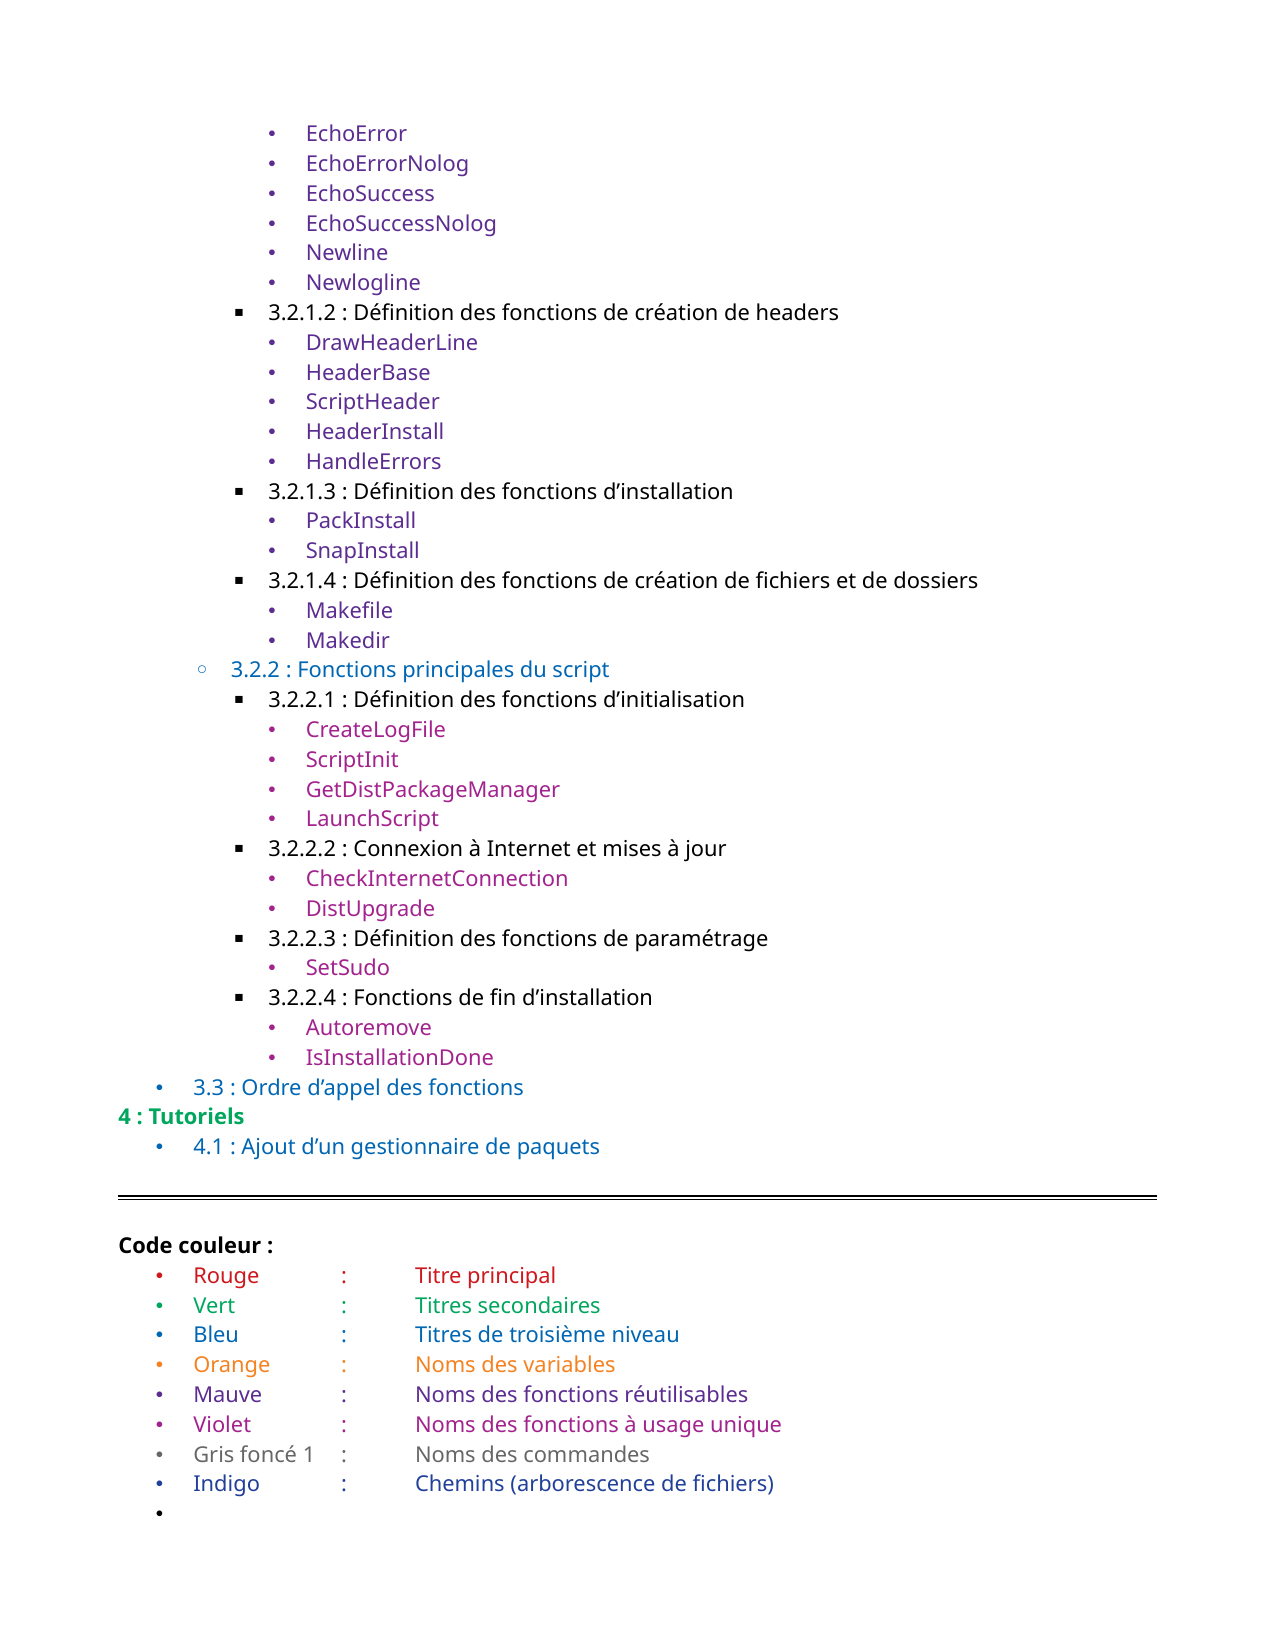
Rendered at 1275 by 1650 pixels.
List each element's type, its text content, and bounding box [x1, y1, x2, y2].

list Rouge : Titre principal [156, 1260, 1157, 1290]
list GetDistPackageManager [268, 773, 1157, 803]
text 4 : Tutoriels [118, 1101, 1157, 1131]
list Vert : Titres secondaires [156, 1290, 1157, 1319]
list 3.2.2.2 : Connexion à Internet et mises à jour [231, 833, 1157, 863]
list Makefile [268, 595, 1157, 624]
list 4.1 : Ajout d’un gestionnaire de paquets [156, 1131, 1157, 1161]
list LaunchScript [268, 803, 1157, 833]
list 3.2.1.4 : Définition des fonctions de création de fichiers et de dossiers [231, 565, 1157, 595]
list ScriptHeader [268, 386, 1157, 416]
list DistUpgrade [268, 893, 1157, 922]
list 3.2.1.2 : Définition des fonctions de création de headers [231, 297, 1157, 327]
list Bleu : Titres de troisième niveau [156, 1319, 1157, 1349]
list HeaderBase [268, 356, 1157, 386]
list HandleErrors [268, 446, 1157, 476]
list Newline [268, 237, 1157, 267]
list 3.2.2.1 : Définition des fonctions d’initialisation [231, 684, 1157, 714]
list 3.2.1.3 : Définition des fonctions d’installation [231, 476, 1157, 505]
text Code couleur : [118, 1230, 1157, 1260]
list CheckInternetConnection [268, 863, 1157, 893]
list 3.2.2.3 : Définition des fonctions de paramétrage [231, 922, 1157, 952]
list HeaderInstall [268, 416, 1157, 446]
list 3.3 : Ordre d’appel des fonctions [156, 1071, 1157, 1101]
list Indigo : Chemins (arborescence de fichiers) [156, 1468, 1157, 1498]
list IsInstallationDone [268, 1042, 1157, 1071]
list Orange : Noms des variables [156, 1349, 1157, 1379]
list EchoSuccessNolog [268, 207, 1157, 237]
list EchoSuccess [268, 178, 1157, 207]
list Gris foncé 1 : Noms des commandes [156, 1439, 1157, 1468]
list Newlogline [268, 267, 1157, 297]
list DrawHeaderLine [268, 327, 1157, 356]
list PackInstall [268, 505, 1157, 535]
list SetSudo [268, 952, 1157, 982]
list EchoErrorNolog [268, 148, 1157, 178]
list 3.2.2.4 : Fonctions de fin d’installation [231, 982, 1157, 1012]
list SnapInstall [268, 535, 1157, 565]
list Autoremove [268, 1012, 1157, 1042]
list 3.2.2 : Fonctions principales du script [193, 654, 1157, 684]
list Mauve : Noms des fonctions réutilisables [156, 1379, 1157, 1409]
list Violet : Noms des fonctions à usage unique [156, 1409, 1157, 1439]
list CreateLogFile [268, 714, 1157, 744]
list ScriptInit [268, 744, 1157, 773]
list Makedir [268, 624, 1157, 654]
list EchoError [268, 118, 1157, 148]
